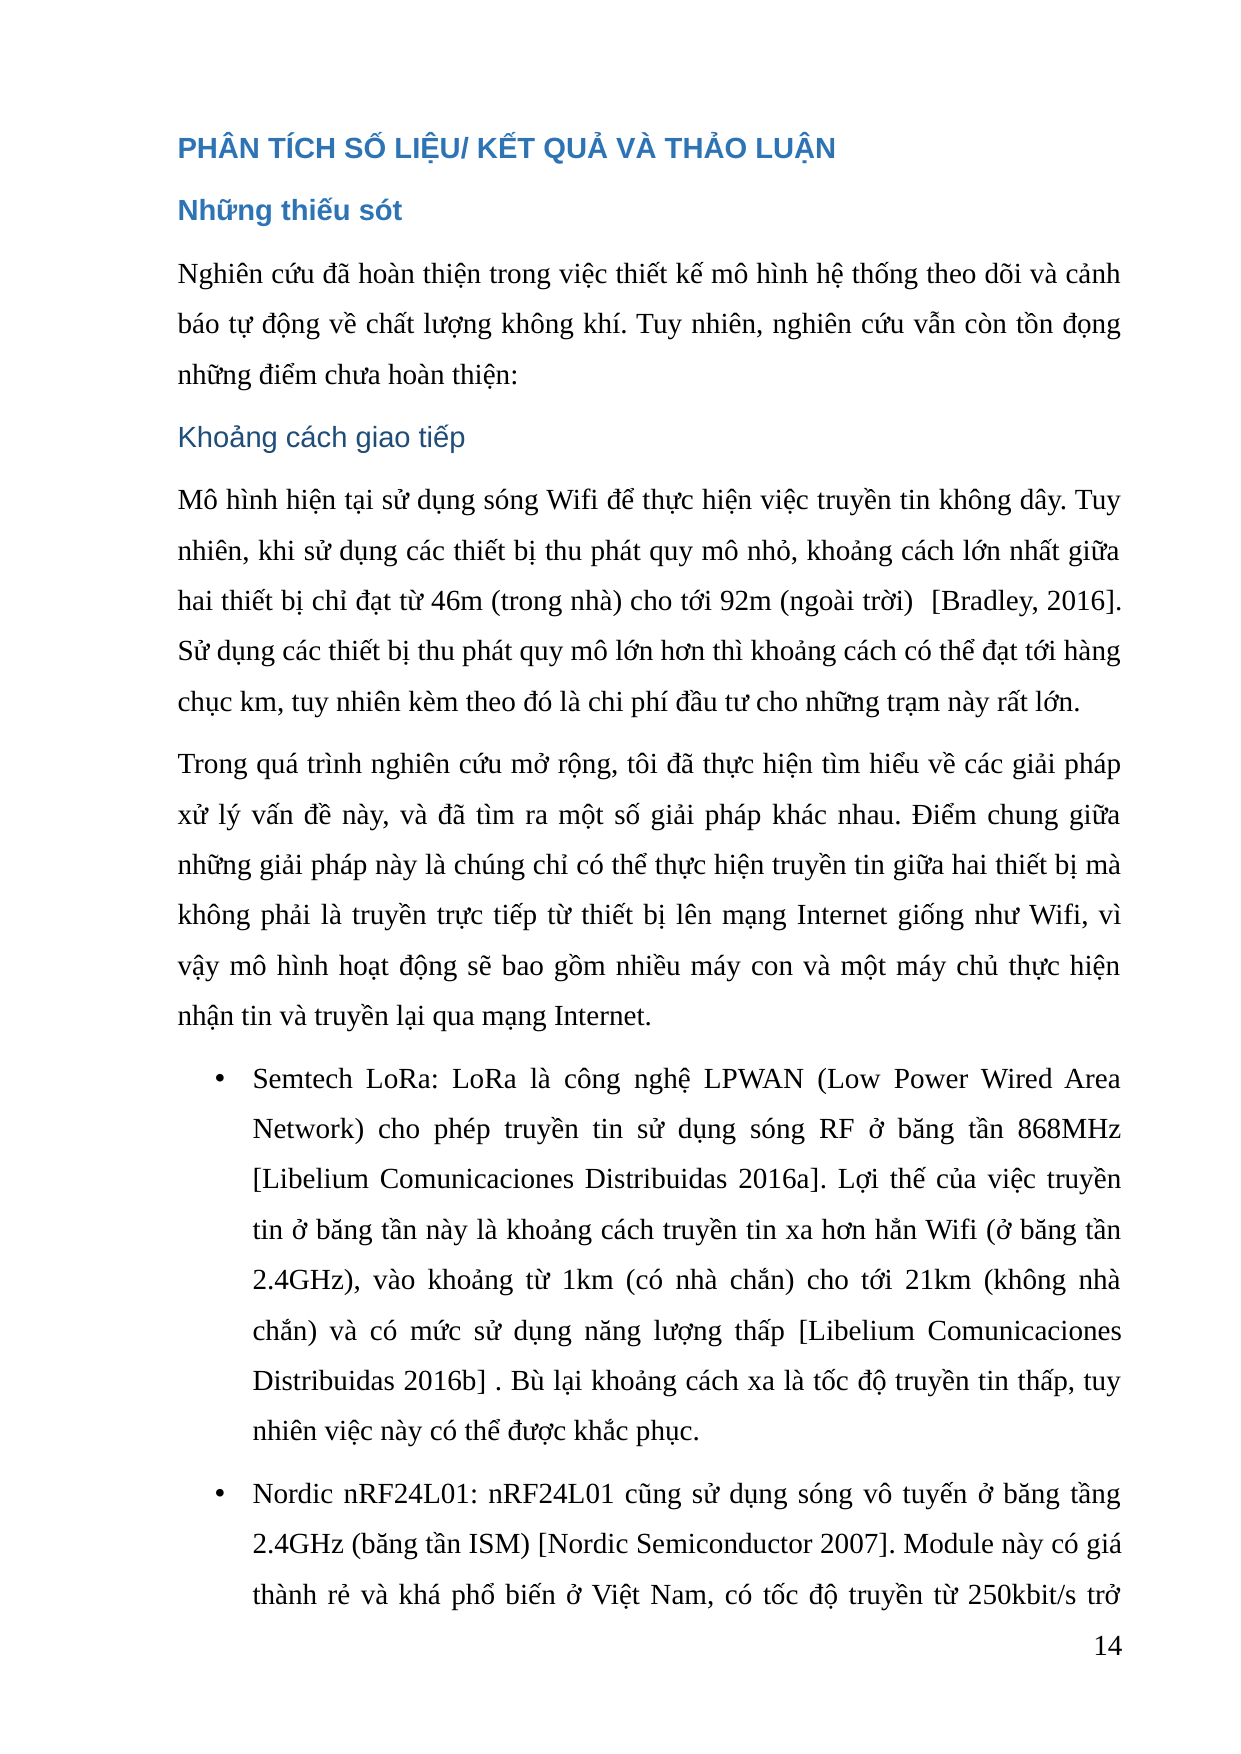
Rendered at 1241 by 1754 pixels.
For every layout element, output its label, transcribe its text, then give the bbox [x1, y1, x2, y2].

subtitle Khoảng cách giao tiếp [177, 420, 1122, 453]
text Trong quá trình nghiên cứu mở rộng, tôi đã thực hiện tìm hiểu về các giải pháp xử lý vấn đề này, và đã tìm ra một số giải pháp khác nhau. Điểm chung giữa những giải pháp này là chúng chỉ có thể thực hiện truyền tin giữa hai thiết bị mà không phải là truyền trực tiếp từ thiết bị lên mạng Internet giống như Wifi, vì vậy mô hình hoạt động sẽ bao gồm nhiều máy con và một máy chủ thực hiện nhận tin và truyền lại qua mạng Internet. [177, 747, 1122, 1032]
list Nordic nRF24L01: nRF24L01 cũng sử dụng sóng vô tuyến ở băng tầng 2.4GHz (băng tần ISM) [Nordic Semiconductor 2007]. Module này có giá thành rẻ và khá phổ biến ở Việt Nam, có tốc độ truyền từ 250kbit/s trở [215, 1476, 1122, 1610]
subtitle PHÂN TÍCH SỐ LIỆU/ KẾT QUẢ VÀ THẢO LUẬN [177, 131, 1122, 164]
subtitle Những thiếu sót [177, 193, 1122, 227]
text Mô hình hiện tại sử dụng sóng Wifi để thực hiện việc truyền tin không dây. Tuy nhiên, khi sử dụng các thiết bị thu phát quy mô nhỏ, khoảng cách lớn nhất giữa hai thiết bị chỉ đạt từ 46m (trong nhà) cho tới 92m (ngoài trời) [Bradley, 2016]. Sử dụng các thiết bị thu phát quy mô lớn hơn thì khoảng cách có thể đạt tới hàng chục km, tuy nhiên kèm theo đó là chi phí đầu tư cho những trạm này rất lớn. [177, 482, 1122, 717]
list Semtech LoRa: LoRa là công nghệ LPWAN (Low Power Wired Area Network) cho phép truyền tin sử dụng sóng RF ở băng tần 868MHz [Libelium Comunicaciones Distribuidas 2016a]. Lợi thế của việc truyền tin ở băng tần này là khoảng cách truyền tin xa hơn hẳn Wifi (ở băng tần 2.4GHz), vào khoảng từ 1km (có nhà chắn) cho tới 21km (không nhà chắn) và có mức sử dụng năng lượng thấp [Libelium Comunicaciones Distribuidas 2016b] . Bù lại khoảng cách xa là tốc độ truyền tin thấp, tuy nhiên việc này có thể được khắc phục. [215, 1061, 1122, 1447]
text Nghiên cứu đã hoàn thiện trong việc thiết kế mô hình hệ thống theo dõi và cảnh báo tự động về chất lượng không khí. Tuy nhiên, nghiên cứu vẫn còn tồn đọng những điểm chưa hoàn thiện: [177, 256, 1122, 390]
